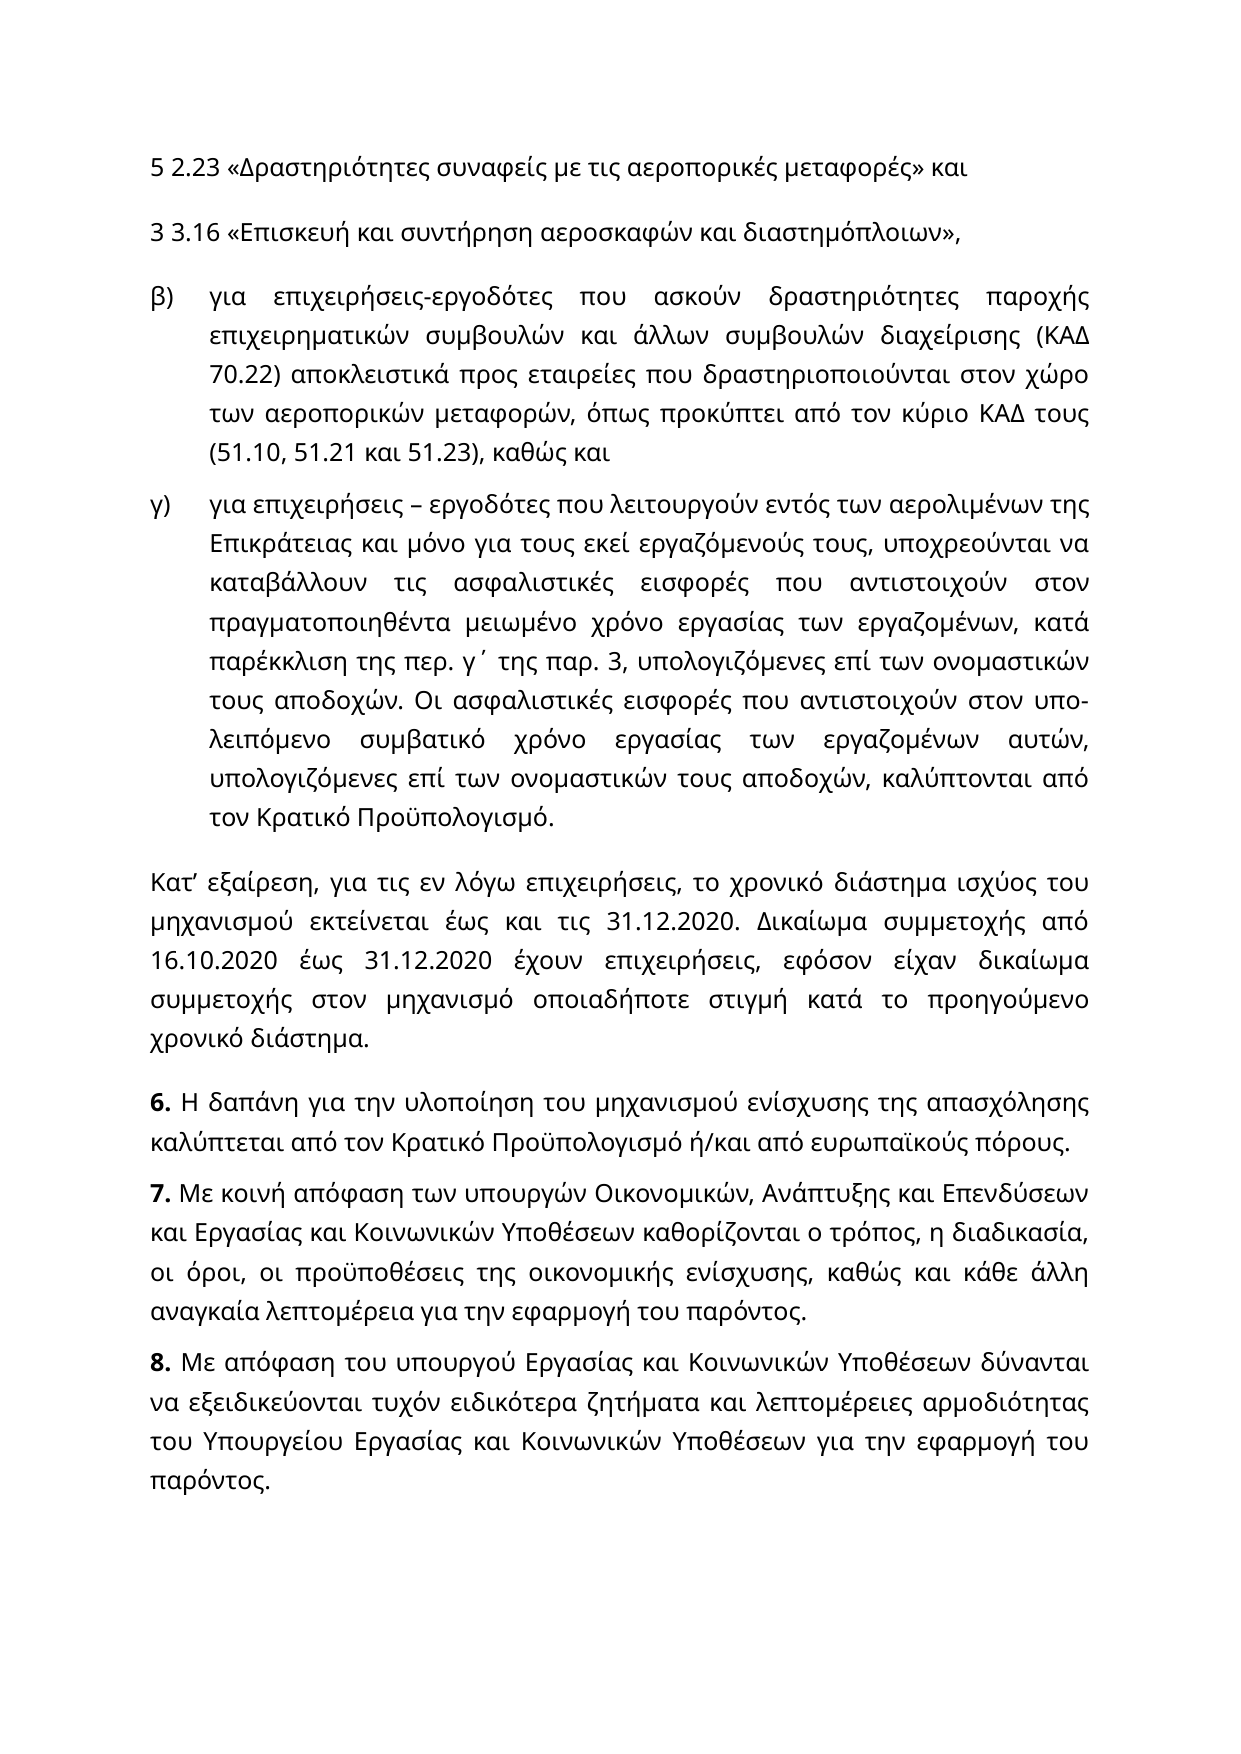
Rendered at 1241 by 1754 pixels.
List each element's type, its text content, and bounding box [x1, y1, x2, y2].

list γ) για επιχειρήσεις – εργοδότες που λειτουργούν εντός των αερολιμένων της Επικράτειας και μόνο για τους εκεί εργαζόμενούς τους, υποχρεούνται να καταβάλλουν τις ασφαλιστικές εισφορές που αντιστοιχούν στον πραγματοποιηθέντα μειωμένο χρόνο εργασίας των εργαζομένων, κατά παρέκκλιση της περ. γ΄ της παρ. 3, υπολογιζόμενες επί των ονομαστικών τους αποδοχών. Οι ασφαλιστικές εισφορές που αντιστοιχούν στον υπο- λειπόμενο συμβατικό χρόνο εργασίας των εργαζομένων αυτών, υπολογιζόμενες επί των ονομαστικών τους αποδοχών, καλύπτονται από τον Κρατικό Προϋπολογισμό. [150, 487, 1090, 834]
text 8. Με απόφαση του υπουργού Εργασίας και Κοινωνικών Υποθέσεων δύνανται να εξειδικεύονται τυχόν ειδικότερα ζητήματα και λεπτομέρειες αρμοδιότητας του Υπουργείου Εργασίας και Κοινωνικών Υποθέσεων για την εφαρμογή του παρόντος. [150, 1345, 1090, 1497]
text 3 3.16 «Επισκευή και συντήρηση αεροσκαφών και διαστημόπλοιων», [150, 214, 1090, 248]
text Κατ’ εξαίρεση, για τις εν λόγω επιχειρήσεις, το χρονικό διάστημα ισχύος του μηχανισμού εκτείνεται έως και τις 31.12.2020. Δικαίωμα συμμετοχής από 16.10.2020 έως 31.12.2020 έχουν επιχειρήσεις, εφόσον είχαν δικαίωμα συμμετοχής στον μηχανισμό οποιαδήποτε στιγμή κατά το προηγούμενο χρονικό διάστημα. [150, 864, 1090, 1055]
text 7. Με κοινή απόφαση των υπουργών Οικονομικών, Ανάπτυξης και Επενδύσεων και Εργασίας και Κοινωνικών Υποθέσεων καθορίζονται ο τρόπος, η διαδικασία, οι όροι, οι προϋποθέσεις της οικονομικής ενίσχυσης, καθώς και κάθε άλλη αναγκαία λεπτομέρεια για την εφαρμογή του παρόντος. [150, 1176, 1090, 1327]
text 6. Η δαπάνη για την υλοποίηση του μηχανισμού ενίσχυσης της απασχόλησης καλύπτεται από τον Κρατικό Προϋπολογισμό ή/και από ευρωπαϊκούς πόρους. [150, 1085, 1090, 1158]
text 5 2.23 «Δραστηριότητες συναφείς με τις αεροπορικές μεταφορές» και [150, 150, 1090, 184]
list β) για επιχειρήσεις-εργοδότες που ασκούν δραστηριότητες παροχής επιχειρηματικών συμβουλών και άλλων συμβουλών διαχείρισης (ΚΑΔ 70.22) αποκλειστικά προς εταιρείες που δραστηριοποιούνται στον χώρο των αεροπορικών μεταφορών, όπως προκύπτει από τον κύριο ΚΑΔ τους (51.10, 51.21 και 51.23), καθώς και [150, 278, 1090, 469]
